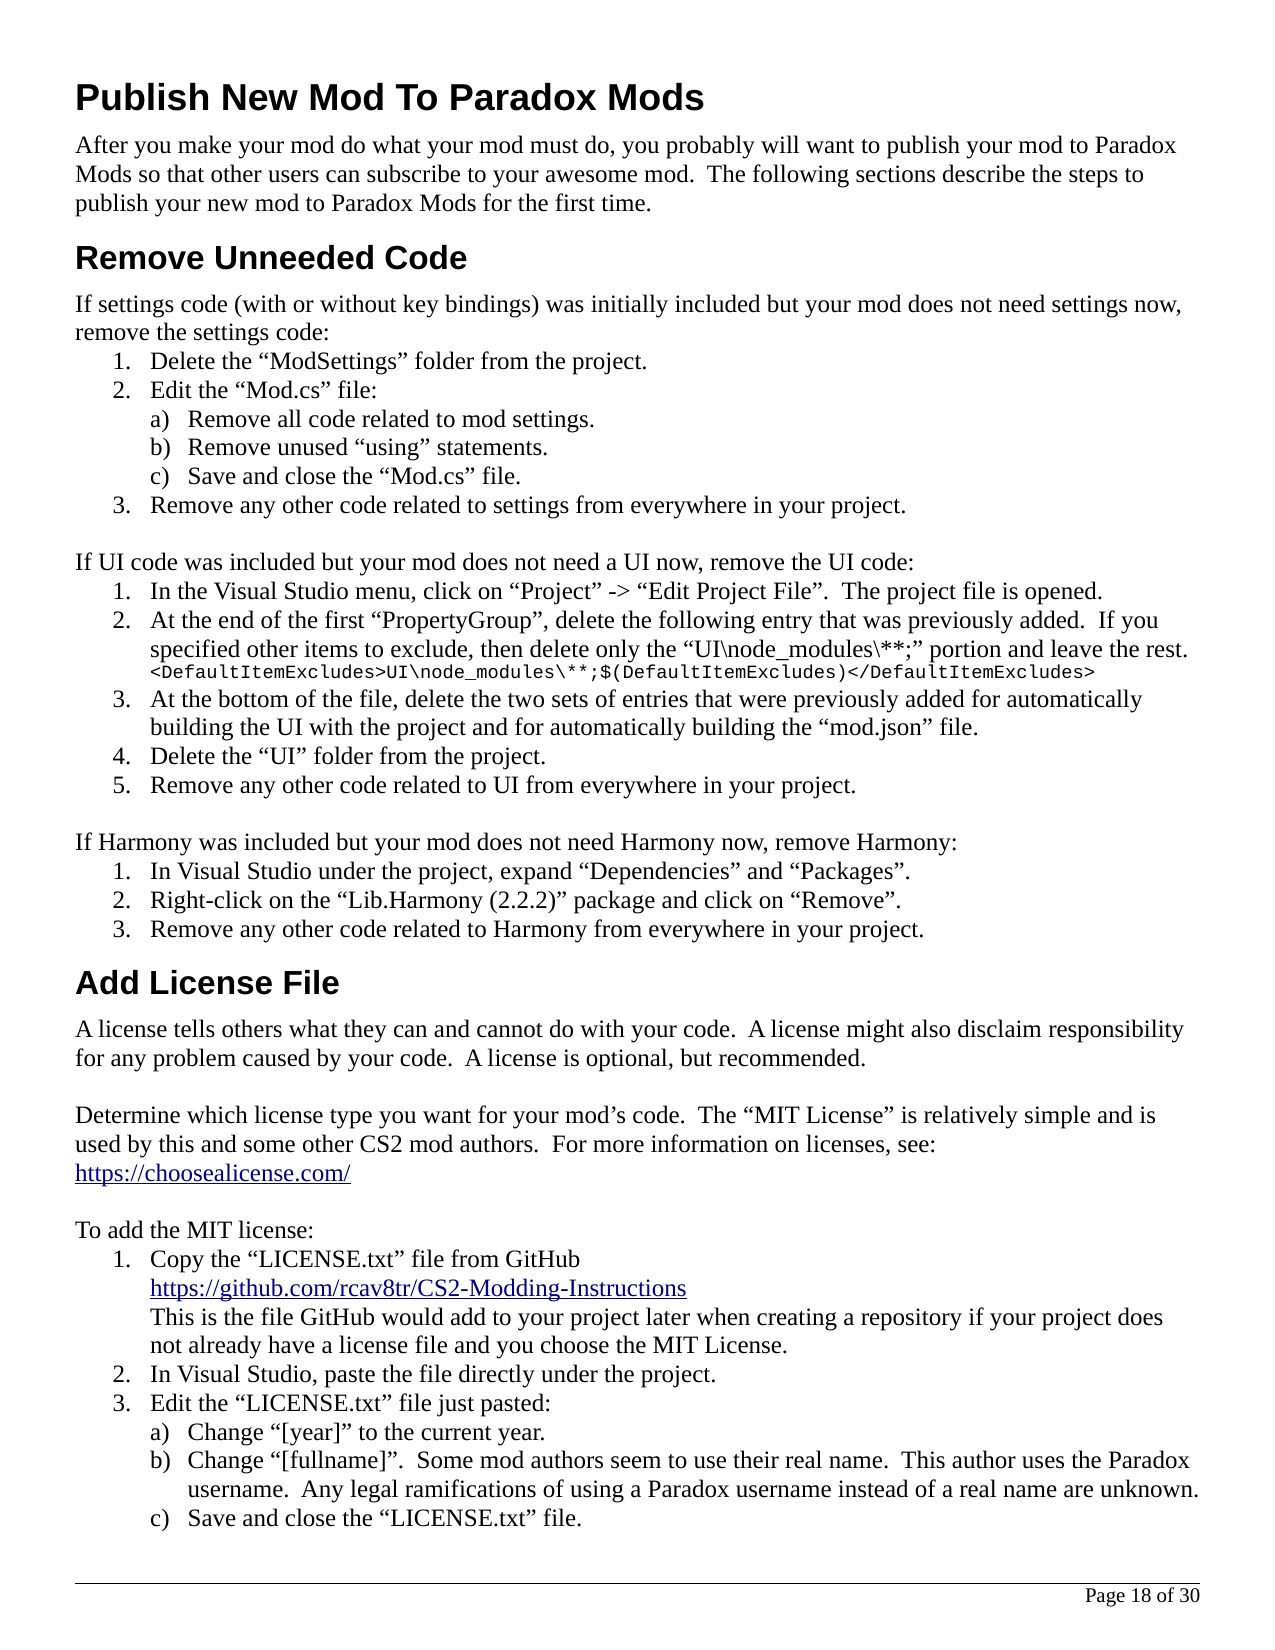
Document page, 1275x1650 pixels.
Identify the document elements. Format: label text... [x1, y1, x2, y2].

list At the end of the first “PropertyGroup”, delete the following entry that was previously added. If you specified other items to exclude, then delete only the “UI\node_modules\**;” portion and leave the rest. <DefaultItemExcludes>UI\node_modules\**;$(DefaultItemExcludes)</DefaultItemExcludes> [112, 605, 1200, 684]
text A license tells others what they can and cannot do with your code. A license might also disclaim responsibility for any problem caused by your code. A license is optional, but recommended. [75, 1014, 1200, 1072]
list Right-click on the “Lib.Harmony (2.2.2)” package and click on “Remove”. [112, 885, 1200, 914]
list Copy the “LICENSE.txt” file from GitHub https://github.com/rcav8tr/CS2-Modding-Instructions This is the file GitHub would add to your project later when creating a repository if your project does not already have a license file and you choose the MIT License. [112, 1244, 1200, 1359]
list In Visual Studio under the project, expand “Dependencies” and “Packages”. [112, 856, 1200, 885]
list Remove any other code related to settings from everywhere in your project. [112, 490, 1200, 519]
list Edit the “LICENSE.txt” file just pasted: [112, 1388, 1200, 1417]
list In Visual Studio, paste the file directly under the project. [112, 1359, 1200, 1388]
text If UI code was included but your mod does not need a UI now, remove the UI code: [75, 547, 1200, 576]
text If Harmony was included but your mod does not need Harmony now, remove Harmony: [75, 827, 1200, 856]
list Change “[year]” to the current year. [150, 1417, 1200, 1445]
list Change “[fullname]”. Some mod authors seem to use their real name. This author uses the Paradox username. Any legal ramifications of using a Paradox username instead of a real name are unknown. [150, 1445, 1200, 1503]
subtitle Publish New Mod To Paradox Mods [75, 75, 1200, 118]
text After you make your mod do what your mod must do, you probably will want to publish your mod to Paradox Mods so that other users can subscribe to your awesome mod. The following sections describe the steps to publish your new mod to Paradox Mods for the first time. [75, 131, 1200, 217]
subtitle Remove Unneeded Code [75, 238, 1200, 276]
list Remove any other code related to UI from everywhere in your project. [112, 770, 1200, 799]
list Remove unused “using” statements. [150, 432, 1200, 461]
list Remove any other code related to Harmony from everywhere in your project. [112, 914, 1200, 942]
list Delete the “UI” folder from the project. [112, 741, 1200, 770]
text Determine which license type you want for your mod’s code. The “MIT License” is relatively simple and is used by this and some other CS2 mod authors. For more information on licenses, see: https://choosealicense.com/ [75, 1100, 1200, 1187]
list In the Visual Studio menu, click on “Project” -> “Edit Project File”. The project file is opened. [112, 576, 1200, 605]
list Remove all code related to mod settings. [150, 404, 1200, 432]
list Save and close the “LICENSE.txt” file. [150, 1503, 1200, 1532]
list At the bottom of the file, delete the two sets of entries that were previously added for automatically building the UI with the project and for automatically building the “mod.json” file. [112, 684, 1200, 741]
subtitle Add License File [75, 963, 1200, 1002]
list Save and close the “Mod.cs” file. [150, 461, 1200, 490]
list Edit the “Mod.cs” file: [112, 375, 1200, 404]
text If settings code (with or without key bindings) was initially included but your mod does not need settings now, remove the settings code: [75, 289, 1200, 346]
text To add the MIT license: [75, 1215, 1200, 1244]
list Delete the “ModSettings” folder from the project. [112, 346, 1200, 375]
